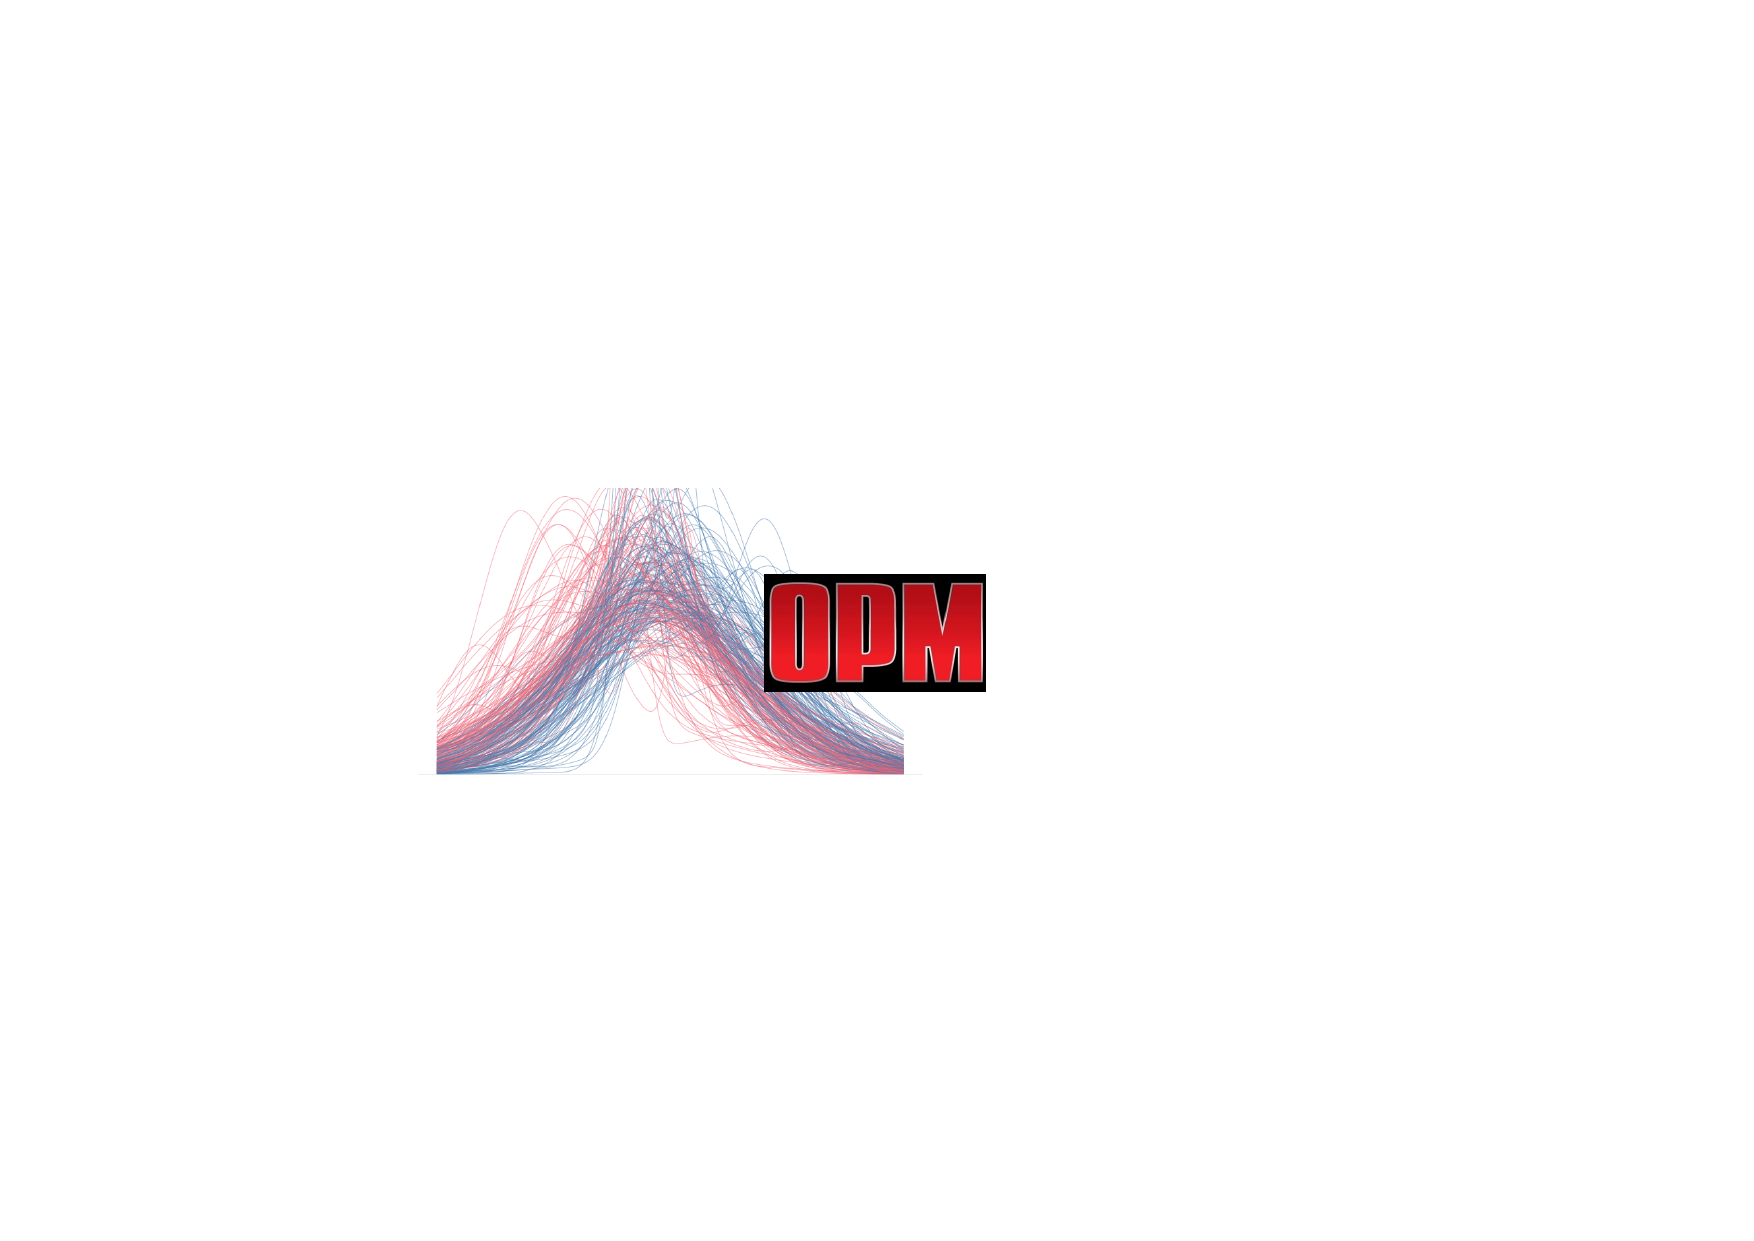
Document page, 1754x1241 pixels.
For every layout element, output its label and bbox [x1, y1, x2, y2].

picture [386, 438, 986, 838]
